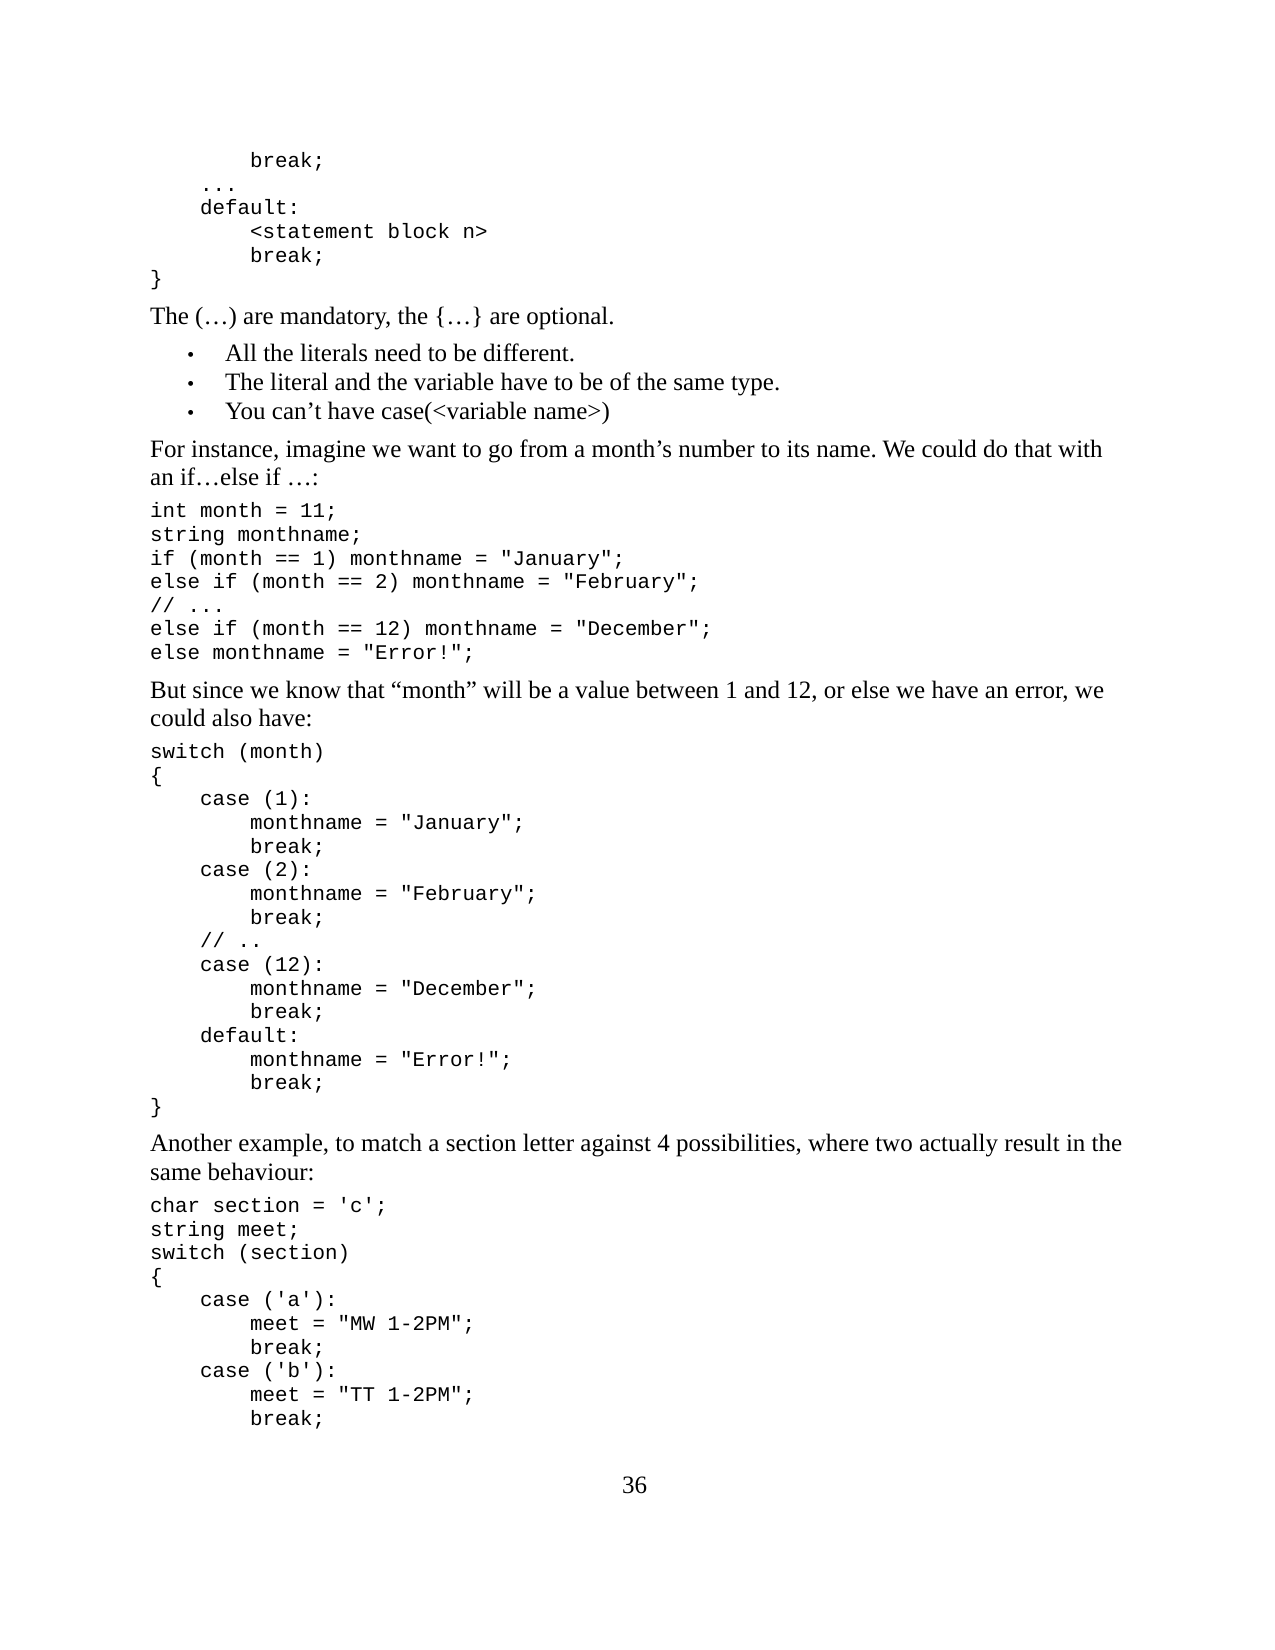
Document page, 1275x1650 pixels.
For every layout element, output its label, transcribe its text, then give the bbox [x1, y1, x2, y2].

text switch (section) [150, 1242, 1125, 1266]
text } [150, 268, 1125, 292]
text } [150, 1096, 1125, 1119]
text case (1): [150, 788, 1125, 812]
list All the literals need to be different. [187, 338, 1125, 367]
text For instance, imagine we want to go from a month’s number to its name. We could do that with an if…else if …: [150, 434, 1125, 491]
text case ('a'): [150, 1289, 1125, 1313]
text case (2): [150, 859, 1125, 883]
text break; [150, 150, 1125, 174]
text string meet; [150, 1218, 1125, 1242]
text monthname = "December"; [150, 978, 1125, 1001]
text meet = "MW 1-2PM"; [150, 1313, 1125, 1337]
text int month = 11; [150, 500, 1125, 524]
text default: [150, 197, 1125, 221]
text break; [150, 1408, 1125, 1431]
list The literal and the variable have to be of the same type. [187, 367, 1125, 396]
text else monthname = "Error!"; [150, 642, 1125, 666]
text default: [150, 1025, 1125, 1048]
text string monthname; [150, 524, 1125, 547]
text { [150, 765, 1125, 788]
text if (month == 1) monthname = "January"; [150, 547, 1125, 571]
text monthname = "February"; [150, 883, 1125, 907]
text break; [150, 1337, 1125, 1360]
text // ... [150, 595, 1125, 618]
text { [150, 1266, 1125, 1289]
text case ('b'): [150, 1360, 1125, 1384]
text break; [150, 244, 1125, 268]
text Another example, to match a section letter against 4 possibilities, where two actually result in the same behaviour: [150, 1128, 1125, 1186]
text monthname = "January"; [150, 812, 1125, 836]
text char section = 'c'; [150, 1195, 1125, 1218]
text else if (month == 12) monthname = "December"; [150, 618, 1125, 642]
text break; [150, 907, 1125, 930]
text case (12): [150, 954, 1125, 978]
text But since we know that “month” will be a value between 1 and 12, or else we have an error, we could also have: [150, 675, 1125, 732]
text break; [150, 1001, 1125, 1025]
text <statement block n> [150, 221, 1125, 244]
text break; [150, 836, 1125, 859]
list You can’t have case(<variable name>) [187, 396, 1125, 425]
text // .. [150, 930, 1125, 954]
text ... [150, 174, 1125, 197]
text else if (month == 2) monthname = "February"; [150, 571, 1125, 595]
text meet = "TT 1-2PM"; [150, 1384, 1125, 1408]
text break; [150, 1072, 1125, 1096]
text The (…) are mandatory, the {…} are optional. [150, 301, 1125, 329]
text monthname = "Error!"; [150, 1048, 1125, 1072]
text switch (month) [150, 741, 1125, 765]
